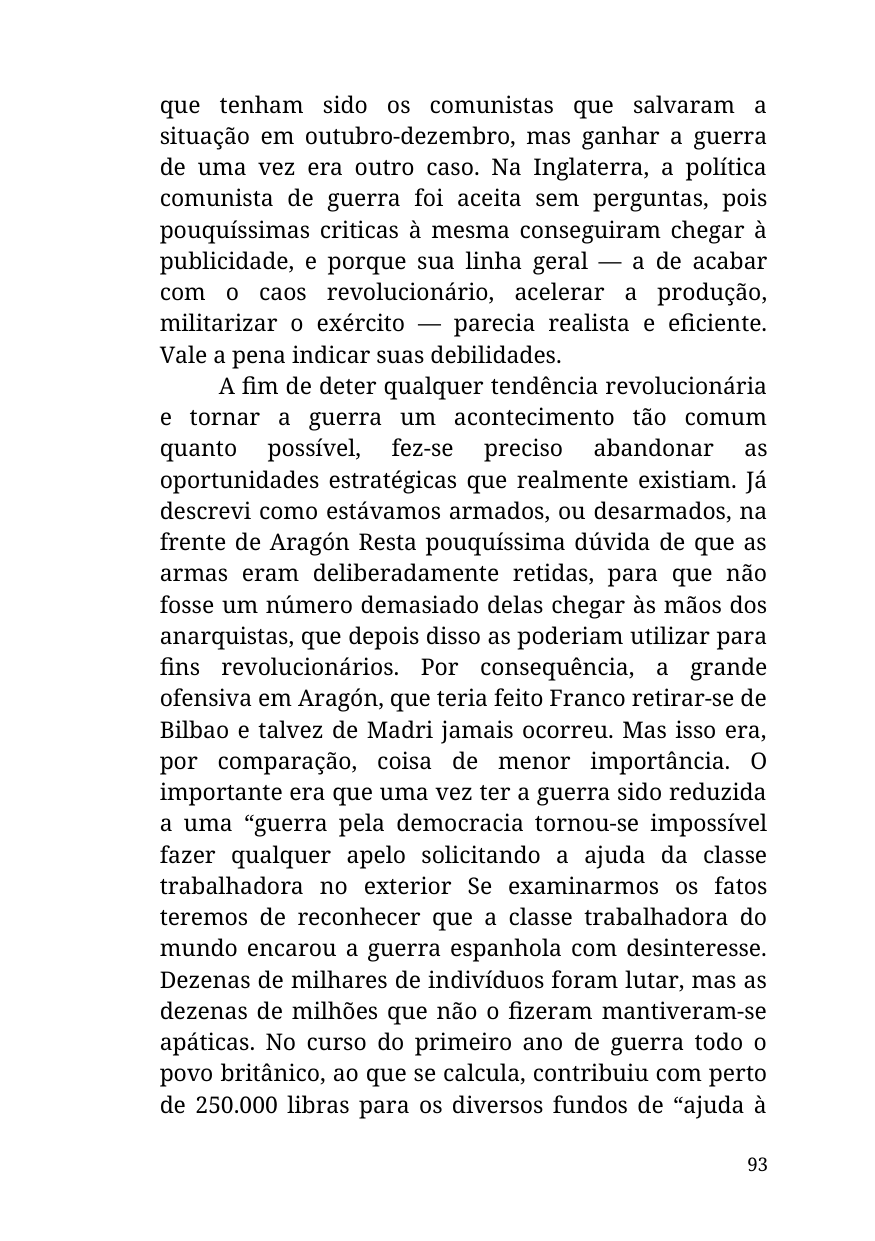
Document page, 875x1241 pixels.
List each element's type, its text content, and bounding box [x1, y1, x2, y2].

text A fim de deter qualquer tendência revolucionária e tornar a guerra um acontecimento tão comum quanto possível, fez-se preciso abandonar as oportunidades estratégicas que realmente existiam. Já descrevi como estávamos armados, ou desarmados, na frente de Aragón Resta pouquíssima dúvida de que as armas eram deliberadamente retidas, para que não fosse um número demasiado delas chegar às mãos dos anarquistas, que depois disso as poderiam utilizar para fins revolucionários. Por consequência, a grande ofensiva em Aragón, que teria feito Franco retirar-se de Bilbao e talvez de Madri jamais ocorreu. Mas isso era, por comparação, coisa de menor importância. O importante era que uma vez ter a guerra sido reduzida a uma “guerra pela democracia tornou-se impossível fazer qualquer apelo solicitando a ajuda da classe trabalhadora no exterior Se examinarmos os fatos teremos de reconhecer que a classe trabalhadora do mundo encarou a guerra espanhola com desinteresse. Dezenas de milhares de indivíduos foram lutar, mas as dezenas de milhões que não o fizeram mantiveram-se apáticas. No curso do primeiro ano de guerra todo o povo britânico, ao que se calcula, contribuiu com perto de 250.000 libras para os diversos fundos de “ajuda à [159, 370, 768, 1120]
text que tenham sido os comunistas que salvaram a situação em outubro-dezembro, mas ganhar a guerra de uma vez era outro caso. Na Inglaterra, a política comunista de guerra foi aceita sem perguntas, pois pouquíssimas criticas à mesma conseguiram chegar à publicidade, e porque sua linha geral — a de acabar com o caos revolucionário, acelerar a produção, militarizar o exército — parecia realista e eficiente. Vale a pena indicar suas debilidades. [159, 88, 768, 370]
